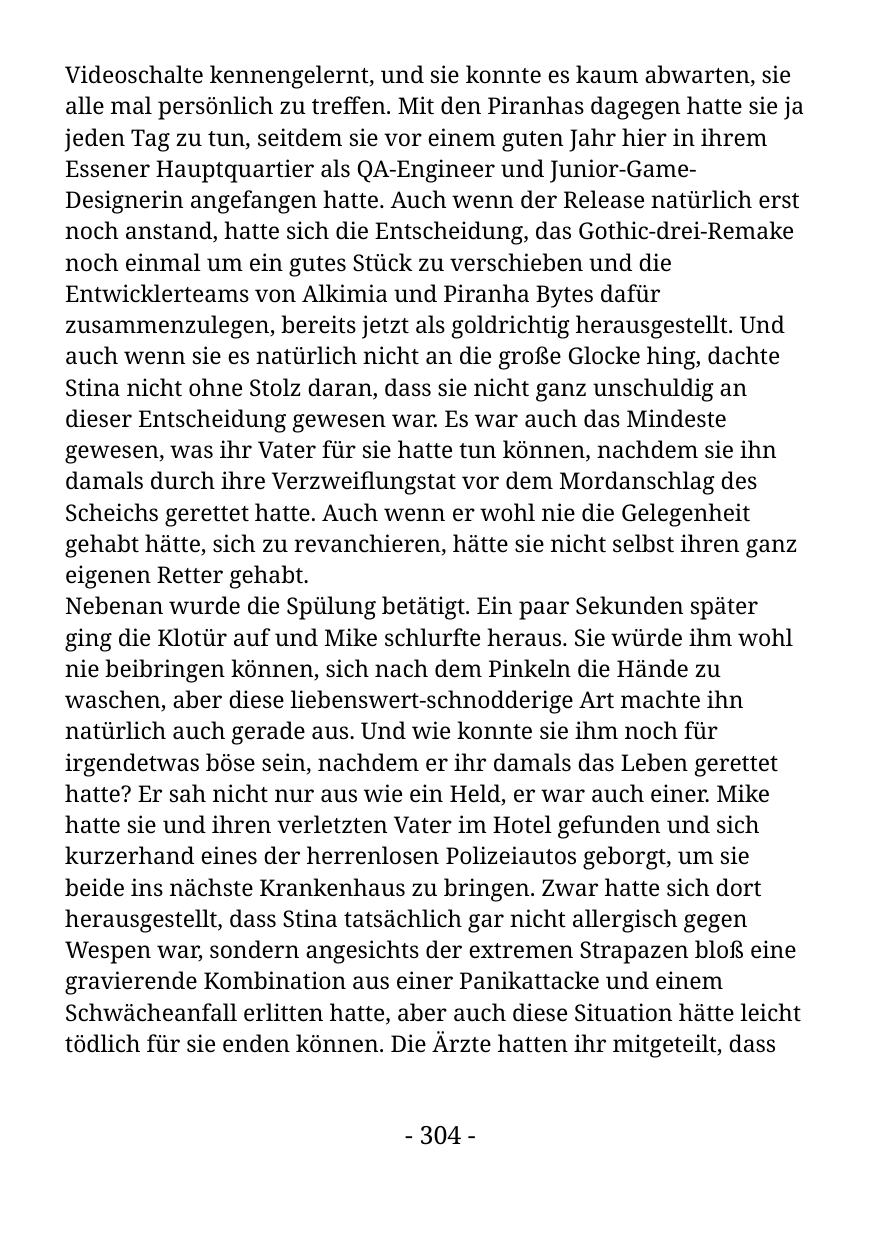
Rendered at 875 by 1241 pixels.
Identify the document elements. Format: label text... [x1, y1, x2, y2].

text Videoschalte kennengelernt, und sie konnte es kaum abwarten, sie alle mal persönlich zu treffen. Mit den Piranhas dagegen hatte sie ja jeden Tag zu tun, seitdem sie vor einem guten Jahr hier in ihrem Essener Hauptquartier als QA-Engineer und Junior-Game-Designerin angefangen hatte. Auch wenn der Release natürlich erst noch anstand, hatte sich die Entscheidung, das Gothic-drei-Remake noch einmal um ein gutes Stück zu verschieben und die Entwicklerteams von Alkimia und Piranha Bytes dafür zusammenzulegen, bereits jetzt als goldrichtig herausgestellt. Und auch wenn sie es natürlich nicht an die große Glocke hing, dachte Stina nicht ohne Stolz daran, dass sie nicht ganz unschuldig an dieser Entscheidung gewesen war. Es war auch das Mindeste gewesen, was ihr Vater für sie hatte tun können, nachdem sie ihn damals durch ihre Verzweiflungstat vor dem Mordanschlag des Scheichs gerettet hatte. Auch wenn er wohl nie die Gelegenheit gehabt hätte, sich zu revanchieren, hätte sie nicht selbst ihren ganz eigenen Retter gehabt. Nebenan wurde die Spülung betätigt. Ein paar Sekunden später ging die Klotür auf und Mike schlurfte heraus. Sie würde ihm wohl nie beibringen können, sich nach dem Pinkeln die Hände zu waschen, aber diese liebenswert-schnodderige Art machte ihn natürlich auch gerade aus. Und wie konnte sie ihm noch für irgendetwas böse sein, nachdem er ihr damals das Leben gerettet hatte? Er sah nicht nur aus wie ein Held, er war auch einer. Mike hatte sie und ihren verletzten Vater im Hotel gefunden und sich kurzerhand eines der herrenlosen Polizeiautos geborgt, um sie beide ins nächste Krankenhaus zu bringen. Zwar hatte sich dort herausgestellt, dass Stina tatsächlich gar nicht allergisch gegen Wespen war, sondern angesichts der extremen Strapazen bloß eine gravierende Kombination aus einer Panikattacke und einem Schwächeanfall erlitten hatte, aber auch diese Situation hätte leicht tödlich für sie enden können. Die Ärzte hatten ihr mitgeteilt, dass [65, 59, 809, 1059]
